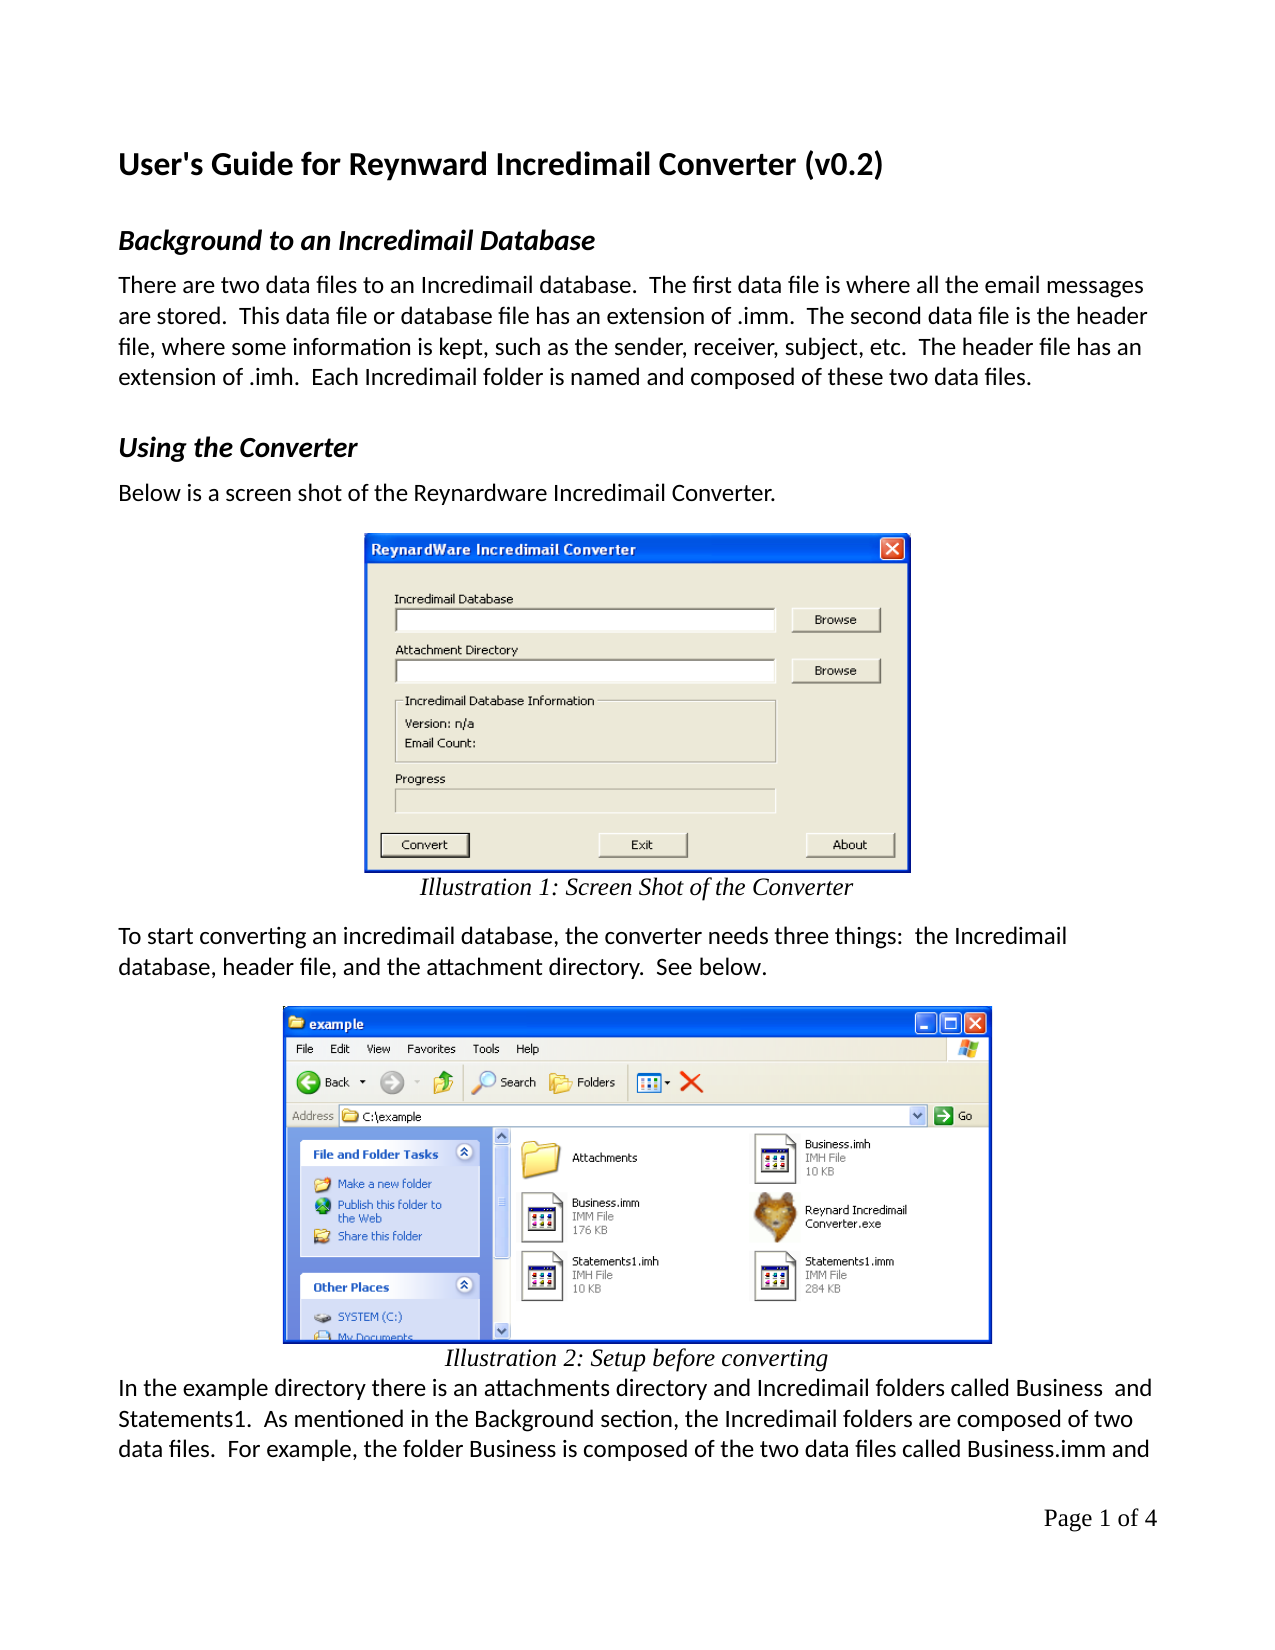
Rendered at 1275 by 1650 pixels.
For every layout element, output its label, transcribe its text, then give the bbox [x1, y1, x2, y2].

picture [282, 1006, 993, 1344]
text To start converting an incredimail database, the converter needs three things: the Incredimail database, header file, and the attachment directory. See below. [118, 520, 1157, 981]
text In the example directory there is an attachments directory and Incredimail folders called Business and Statements1. As mentioned in the Background section, the Incredimail folders are composed of two data files. For example, the folder Business is composed of the two data files called Business.imm and [118, 994, 1157, 1464]
subtitle Background to an Incredimail Database [118, 222, 1157, 257]
subtitle Using the Converter [118, 429, 1157, 465]
subtitle User's Guide for Reynward Incredimail Converter (v0.2) [118, 143, 1157, 184]
text There are two data files to an Incredimail database. The first data file is where all the email messages are stored. This data file or database file has an extension of .imm. The second data file is the header file, where some information is kept, such as the sender, receiver, subject, etc. The header file has an extension of .imh. Each Incredimail folder is named and composed of these two data files. [118, 270, 1157, 392]
text Illustration 1: Screen Shot of the Converter [292, 873, 983, 901]
text Below is a screen shot of the Reynardware Incredimail Converter. [118, 477, 1157, 508]
text Illustration 2: Setup before converting [283, 1344, 992, 1372]
picture [364, 533, 911, 873]
